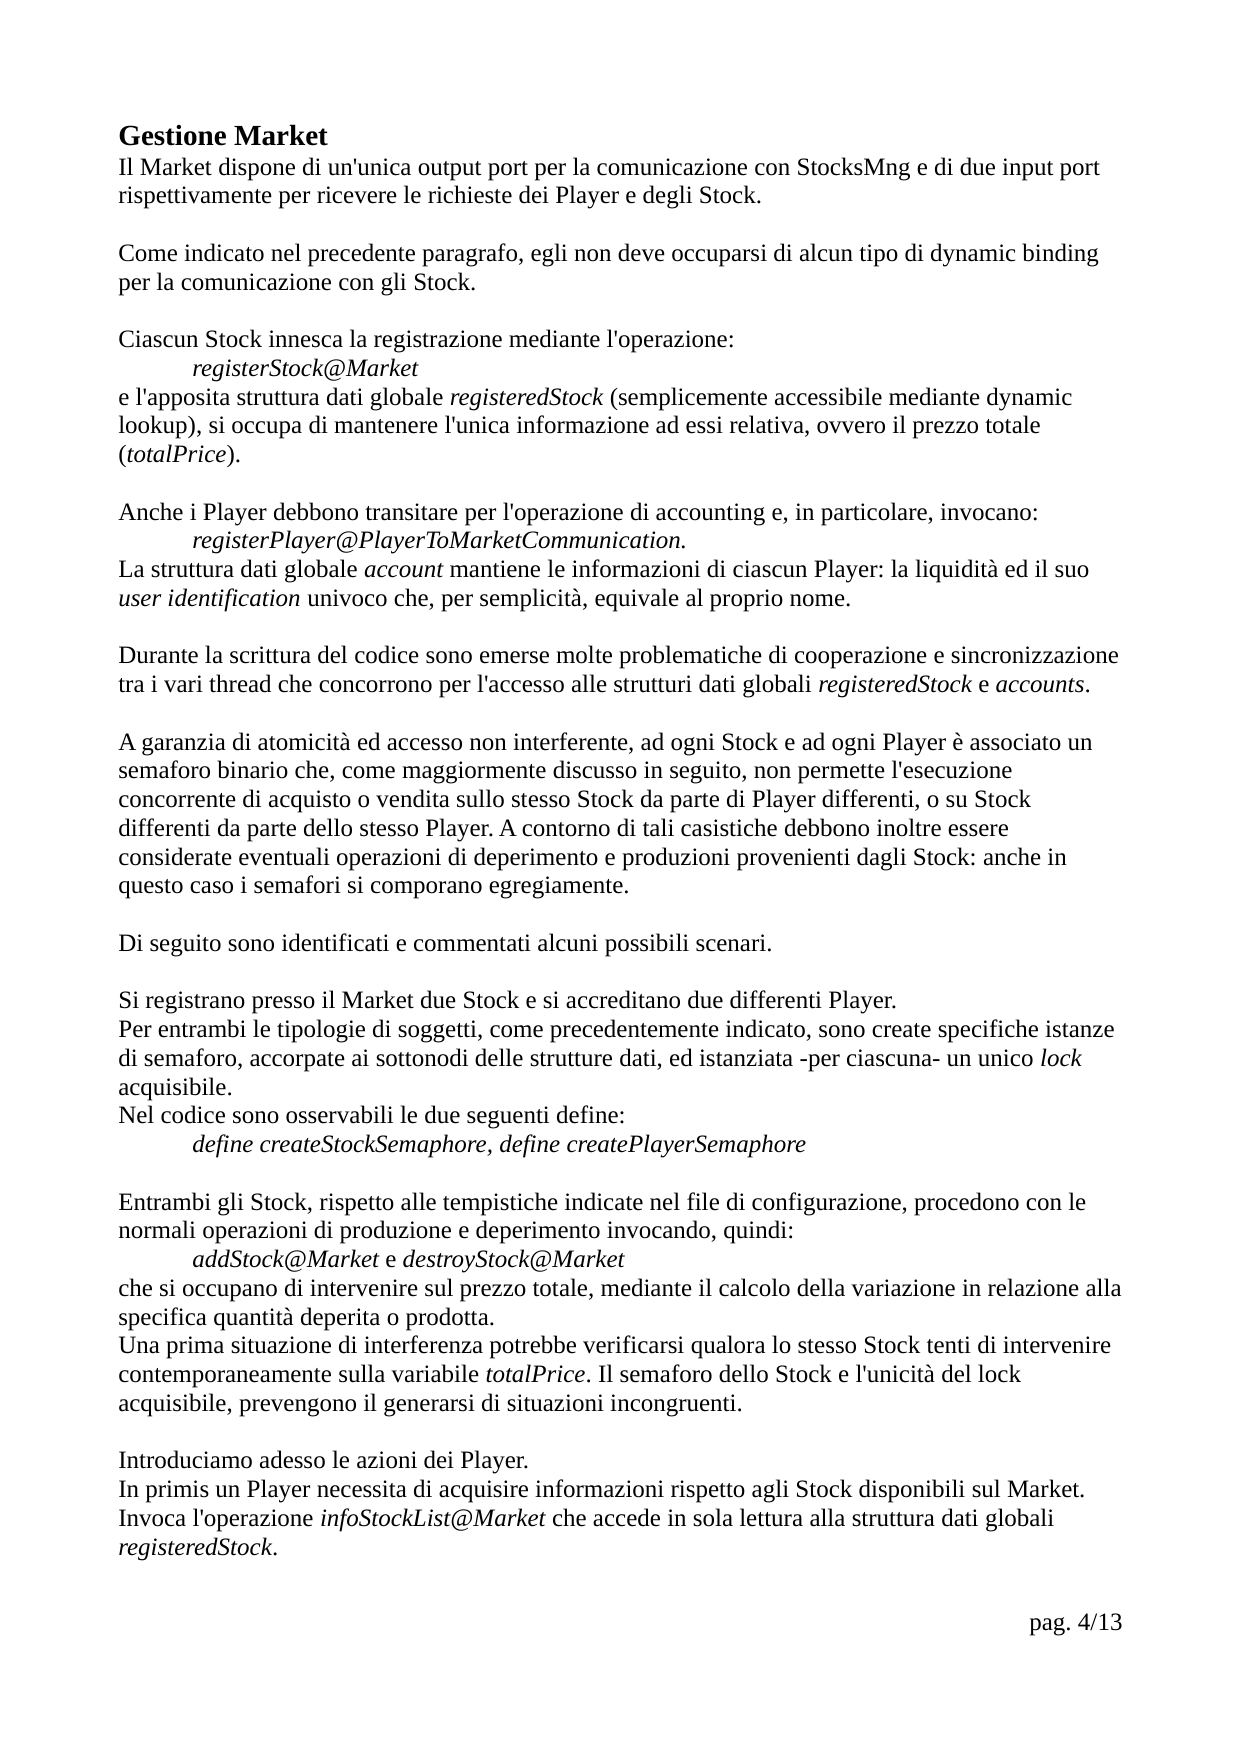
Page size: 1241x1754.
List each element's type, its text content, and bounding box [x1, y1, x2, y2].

text e l'apposita struttura dati globale registeredStock (semplicemente accessibile mediante dynamic lookup), si occupa di mantenere l'unica informazione ad essi relativa, ovvero il prezzo totale (totalPrice). [118, 382, 1122, 468]
text Per entrambi le tipologie di soggetti, come precedentemente indicato, sono create specifiche istanze di semaforo, accorpate ai sottonodi delle strutture dati, ed istanziata -per ciascuna- un unico lock acquisibile. [118, 1014, 1122, 1100]
text Una prima situazione di interferenza potrebbe verificarsi qualora lo stesso Stock tenti di intervenire contemporaneamente sulla variabile totalPrice. Il semaforo dello Stock e l'unicità del lock acquisibile, prevengono il generarsi di situazioni incongruenti. [118, 1330, 1122, 1417]
text Si registrano presso il Market due Stock e si accreditano due differenti Player. [118, 985, 1122, 1014]
text Nel codice sono osservabili le due seguenti define: [118, 1100, 1122, 1129]
text Di seguito sono identificati e commentati alcuni possibili scenari. [118, 928, 1122, 957]
text addStock@Market e destroyStock@Market [118, 1244, 1122, 1273]
text registerStock@Market [118, 353, 1122, 382]
text Durante la scrittura del codice sono emerse molte problematiche di cooperazione e sincronizzazione tra i vari thread che concorrono per l'accesso alle strutturi dati globali registeredStock e accounts. [118, 640, 1122, 698]
text La struttura dati globale account mantiene le informazioni di ciascun Player: la liquidità ed il suo user identification univoco che, per semplicità, equivale al proprio nome. [118, 554, 1122, 612]
text A garanzia di atomicità ed accesso non interferente, ad ogni Stock e ad ogni Player è associato un semaforo binario che, come maggiormente discusso in seguito, non permette l'esecuzione concorrente di acquisto o vendita sullo stesso Stock da parte di Player differenti, o su Stock differenti da parte dello stesso Player. A contorno di tali casistiche debbono inoltre essere considerate eventuali operazioni di deperimento e produzioni provenienti dagli Stock: anche in questo caso i semafori si comporano egregiamente. [118, 727, 1122, 899]
text Ciascun Stock innesca la registrazione mediante l'operazione: [118, 324, 1122, 353]
text Anche i Player debbono transitare per l'operazione di accounting e, in particolare, invocano: registerPlayer@PlayerToMarketCommunication. [118, 497, 1122, 554]
text che si occupano di intervenire sul prezzo totale, mediante il calcolo della variazione in relazione alla specifica quantità deperita o prodotta. [118, 1273, 1122, 1330]
text Gestione Market [118, 118, 1122, 152]
text Entrambi gli Stock, rispetto alle tempistiche indicate nel file di configurazione, procedono con le normali operazioni di produzione e deperimento invocando, quindi: [118, 1187, 1122, 1244]
text Introduciamo adesso le azioni dei Player. [118, 1445, 1122, 1474]
text Il Market dispone di un'unica output port per la comunicazione con StocksMng e di due input port rispettivamente per ricevere le richieste dei Player e degli Stock. [118, 152, 1122, 209]
text In primis un Player necessita di acquisire informazioni rispetto agli Stock disponibili sul Market. Invoca l'operazione infoStockList@Market che accede in sola lettura alla struttura dati globali registeredStock. [118, 1474, 1122, 1560]
text define createStockSemaphore, define createPlayerSemaphore [118, 1129, 1122, 1158]
text Come indicato nel precedente paragrafo, egli non deve occuparsi di alcun tipo di dynamic binding per la comunicazione con gli Stock. [118, 238, 1122, 295]
